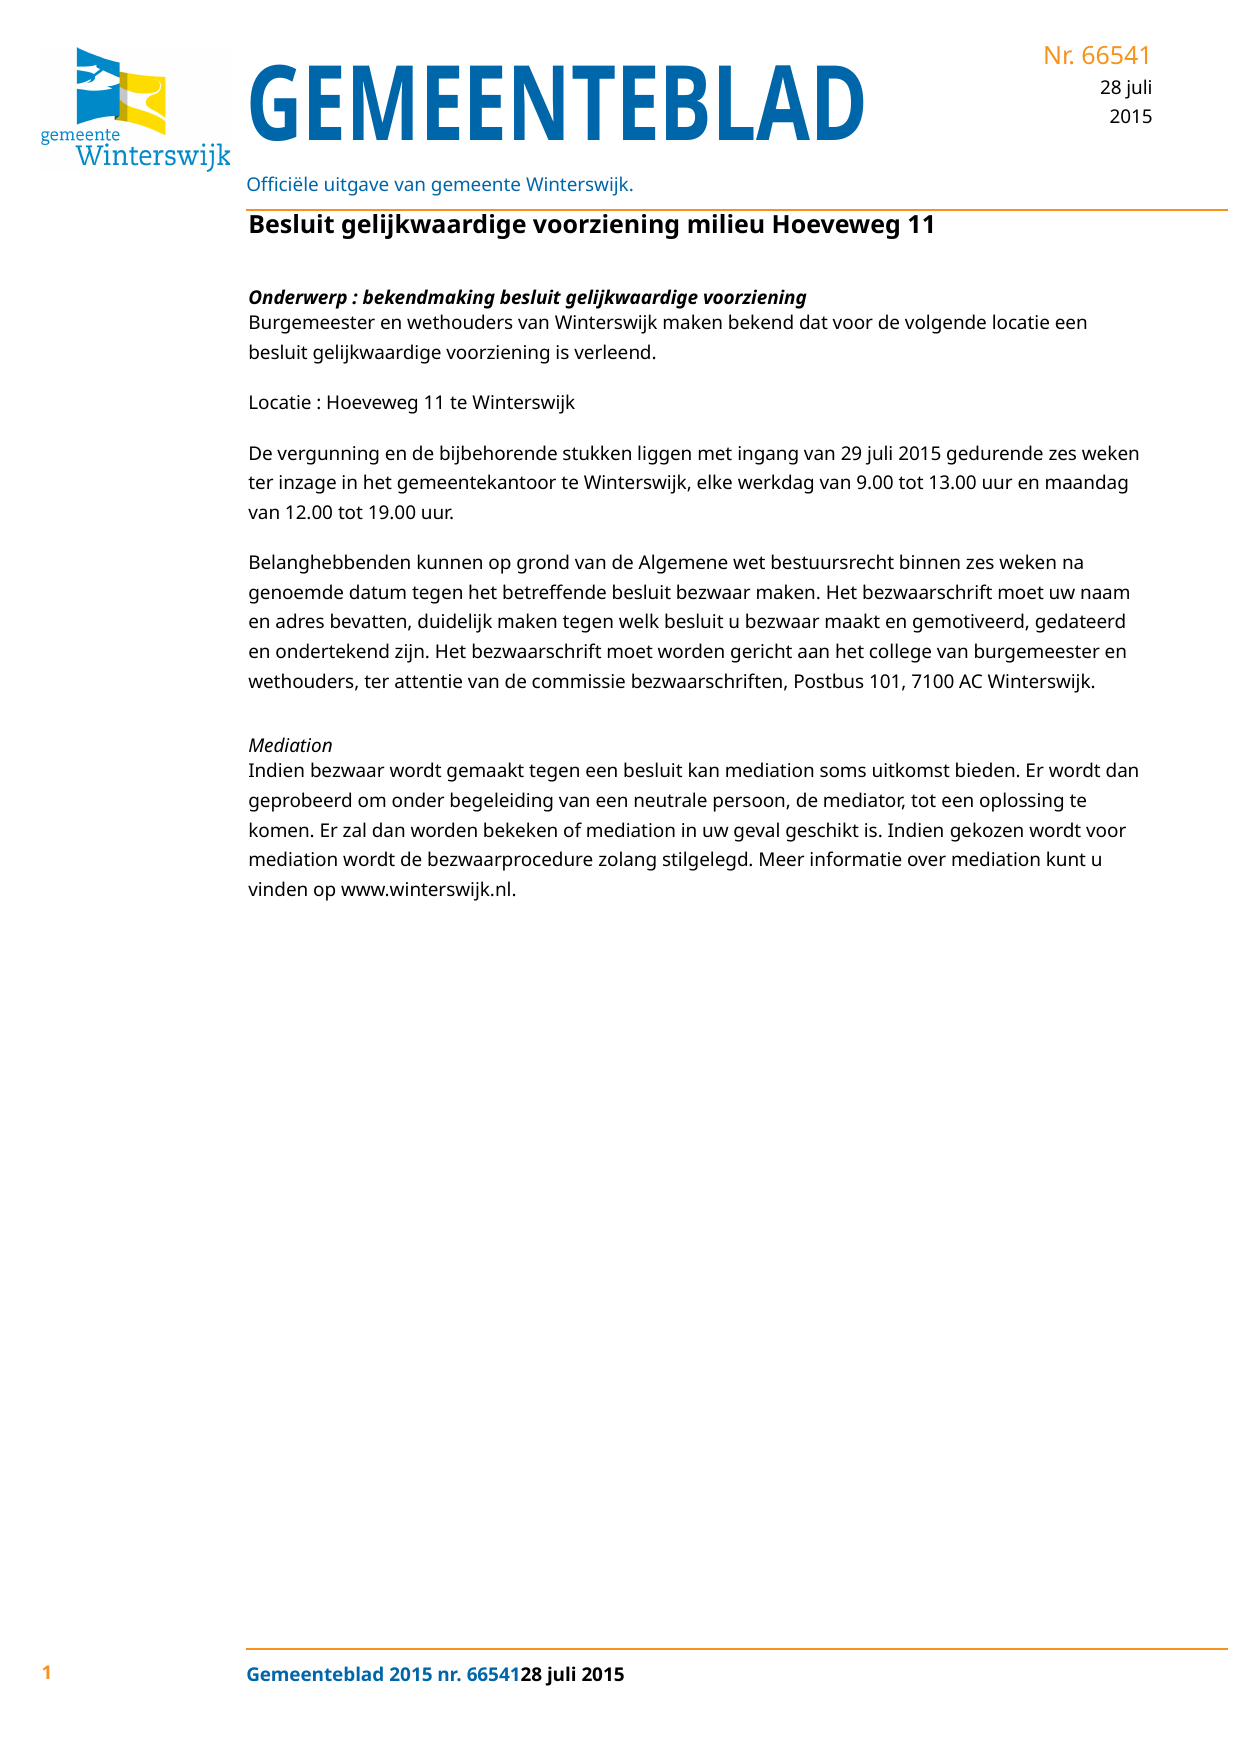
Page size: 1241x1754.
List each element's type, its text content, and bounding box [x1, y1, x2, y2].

text Mediation [248, 732, 1152, 758]
text Onderwerp : bekendmaking besluit gelijkwaardige voorziening [248, 284, 1152, 309]
text Besluit gelijkwaardige voorziening milieu Hoeveweg 11 [248, 211, 1152, 241]
text Belanghebbenden kunnen op grond van de Algemene wet bestuursrecht binnen zes weken na genoemde datum tegen het betreffende besluit bezwaar maken. Het bezwaarschrift moet uw naam en adres bevatten, duidelijk maken tegen welk besluit u bezwaar maakt en gemotiveerd, gedateerd en ondertekend zijn. Het bezwaarschrift moet worden gericht aan het college van burgemeester en wethouders, ter attentie van de commissie bezwaarschriften, Postbus 101, 7100 AC Winterswijk. [248, 549, 1152, 694]
picture [41, 47, 231, 172]
text Indien bezwaar wordt gemaakt tegen een besluit kan mediation soms uitkomst bieden. Er wordt dan geprobeerd om onder begeleiding van een neutrale persoon, de mediator, tot een oplossing te komen. Er zal dan worden bekeken of mediation in uw geval geschikt is. Indien gekozen wordt voor mediation wordt de bezwaarprocedure zolang stilgelegd. Meer informatie over mediation kunt u vinden op www.winterswijk.nl. [248, 758, 1152, 902]
text Burgemeester en wethouders van Winterswijk maken bekend dat voor de volgende locatie een besluit gelijkwaardige voorziening is verleend. [248, 309, 1152, 365]
text De vergunning en de bijbehorende stukken liggen met ingang van 29 juli 2015 gedurende zes weken ter inzage in het gemeentekantoor te Winterswijk, elke werkdag van 9.00 tot 13.00 uur en maandag van 12.00 tot 19.00 uur. [248, 440, 1152, 525]
text Locatie : Hoeveweg 11 te Winterswijk [248, 389, 1152, 415]
picture [225, 153, 231, 162]
